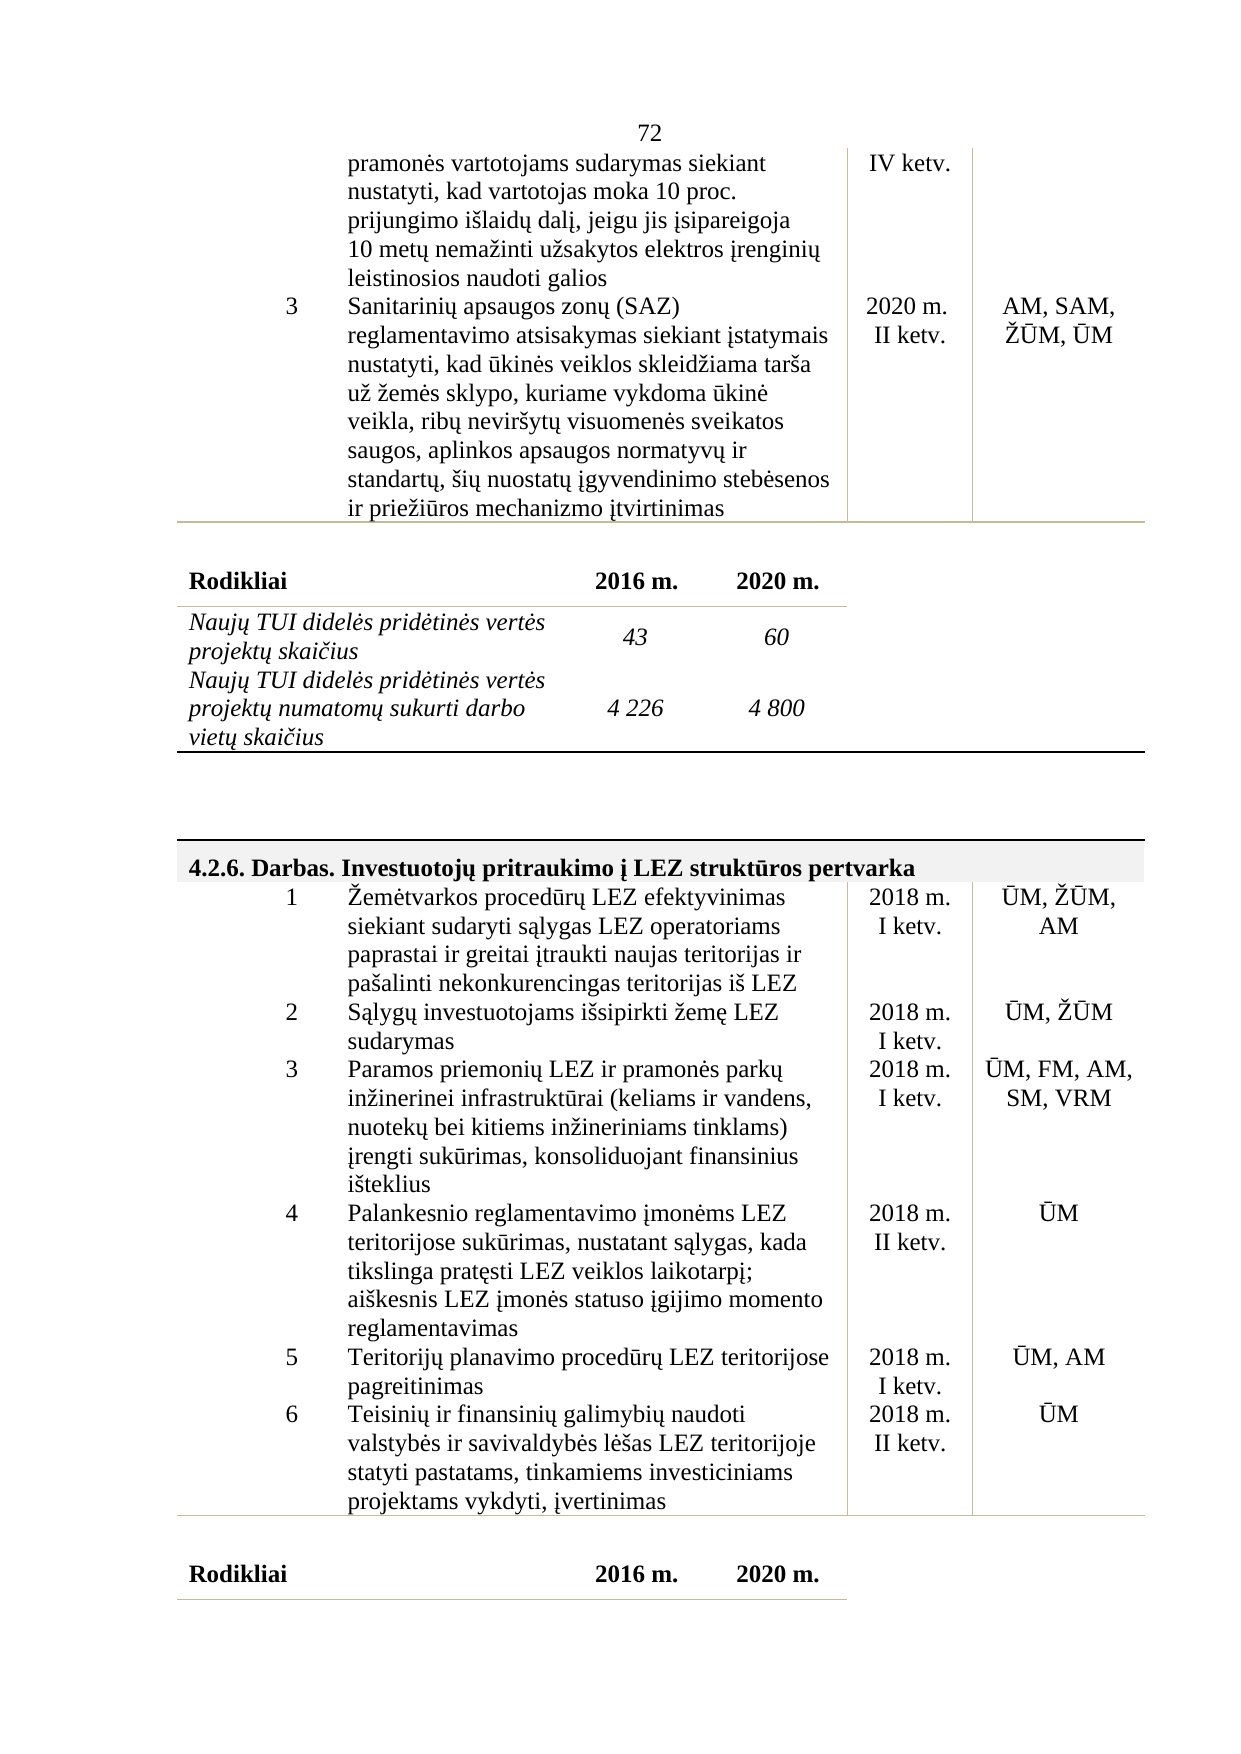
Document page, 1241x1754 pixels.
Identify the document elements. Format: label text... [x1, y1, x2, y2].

table_cell ŪM [973, 1198, 1144, 1342]
table_cell 2018 m. I ketv. [848, 997, 972, 1054]
table_cell 60 [708, 607, 847, 665]
table_cell 2020 m. [708, 1548, 847, 1599]
table_cell 4 800 [708, 665, 847, 751]
table_cell [177, 1198, 247, 1342]
table_cell ŪM, ŽŪM, AM [973, 882, 1144, 997]
table_cell [336, 1516, 527, 1547]
table_cell Teisinių ir finansinių galimybių naudoti valstybės ir savivaldybės lėšas LEZ teritorijoje statyti pastatams, tinkamiems investiciniams projektams vykdyti, įvertinimas [336, 1400, 847, 1514]
table_cell [973, 554, 1144, 606]
table_cell [847, 523, 973, 554]
table_cell 4.2.6. Darbas. Investuotojų pritraukimo į LEZ struktūros pertvarka [177, 841, 1144, 882]
table_cell [527, 753, 564, 782]
table_cell 2016 m. [565, 1548, 708, 1599]
table_cell [177, 1516, 247, 1547]
table_cell [973, 523, 1144, 554]
table_cell 2018 m. I ketv. [848, 882, 972, 997]
table_cell [527, 811, 564, 839]
table_cell AM, SAM, ŽŪM, ŪM [973, 291, 1144, 521]
table_cell ŪM, AM [973, 1342, 1144, 1399]
table_cell [177, 523, 247, 554]
table_cell [565, 782, 708, 811]
table_cell [847, 1548, 973, 1599]
table_cell [708, 811, 847, 839]
table_cell Sąlygų investuotojams išsipirkti žemę LEZ sudarymas [336, 997, 847, 1054]
table_cell ŪM, FM, AM, SM, VRM [973, 1055, 1144, 1198]
table_cell [565, 811, 708, 839]
table_cell ŪM [973, 1400, 1144, 1514]
table_cell 5 [247, 1342, 336, 1399]
table_cell 2020 m. II ketv. [848, 291, 972, 521]
table_cell [177, 997, 247, 1054]
table_cell [847, 753, 973, 782]
table_cell [527, 554, 564, 606]
table_cell [247, 1516, 336, 1547]
table_cell Teritorijų planavimo procedūrų LEZ teritorijose pagreitinimas [336, 1342, 847, 1399]
table_cell 4 [247, 1198, 336, 1342]
table_cell [336, 523, 527, 554]
table_cell pramonės vartotojams sudarymas siekiant nustatyti, kad vartotojas moka 10 proc. prijungimo išlaidų dalį, jeigu jis įsipareigoja 10 metų nemažinti užsakytos elektros įrenginių leistinosios naudoti galios [336, 148, 847, 291]
table_cell 3 [247, 1055, 336, 1198]
table_cell [973, 1548, 1144, 1599]
table_cell Naujų TUI didelės pridėtinės vertės projektų skaičius [177, 607, 564, 665]
table_cell [565, 1516, 708, 1547]
table_cell [565, 753, 708, 782]
table_cell [177, 753, 247, 782]
table_cell [708, 523, 847, 554]
table_cell [177, 811, 247, 839]
table_cell 4 226 [565, 665, 708, 751]
table_cell 2018 m. II ketv. [848, 1198, 972, 1342]
table_cell Žemėtvarkos procedūrų LEZ efektyvinimas siekiant sudaryti sąlygas LEZ operatoriams paprastai ir greitai įtraukti naujas teritorijas ir pašalinti nekonkurencingas teritorijas iš LEZ [336, 882, 847, 997]
table_cell 3 [247, 291, 336, 521]
table_cell 43 [565, 607, 708, 665]
table_cell [973, 606, 1144, 665]
table_cell [336, 1548, 527, 1599]
table_cell Palankesnio reglamentavimo įmonėms LEZ teritorijose sukūrimas, nustatant sąlygas, kada tikslinga pratęsti LEZ veiklos laikotarpį; aiškesnis LEZ įmonės statuso įgijimo momento reglamentavimas [336, 1198, 847, 1342]
table_cell [847, 782, 973, 811]
table_cell [847, 1516, 973, 1547]
table_cell 1 [247, 882, 336, 997]
table_cell [565, 523, 708, 554]
table_cell Rodikliai [177, 554, 336, 606]
table_cell [177, 1400, 247, 1514]
table_cell Naujų TUI didelės pridėtinės vertės projektų numatomų sukurti darbo vietų skaičius [177, 665, 564, 751]
table_cell Rodikliai [177, 1548, 336, 1599]
table_cell [247, 753, 336, 782]
table_cell [973, 1516, 1144, 1547]
table_cell 2016 m. [565, 554, 708, 606]
table_cell [247, 782, 336, 811]
table_cell 2020 m. [708, 554, 847, 606]
table_cell [247, 811, 336, 839]
table_cell Paramos priemonių LEZ ir pramonės parkų inžinerinei infrastruktūrai (keliams ir vandens, nuotekų bei kitiems inžineriniams tinklams) įrengti sukūrimas, konsoliduojant finansinius išteklius [336, 1055, 847, 1198]
table_cell [708, 782, 847, 811]
table_cell [527, 1516, 564, 1547]
table_cell [177, 1055, 247, 1198]
table_cell [708, 753, 847, 782]
table_cell [847, 554, 973, 606]
table_cell 2018 m. I ketv. [848, 1342, 972, 1399]
table_cell [177, 148, 247, 291]
table_cell ŪM, ŽŪM [973, 997, 1144, 1054]
table_cell 6 [247, 1400, 336, 1514]
table_cell [177, 782, 247, 811]
table_cell [527, 523, 564, 554]
table_cell IV ketv. [848, 148, 972, 291]
table_cell [708, 1516, 847, 1547]
table_cell 2018 m. I ketv. [848, 1055, 972, 1198]
table_cell 2 [247, 997, 336, 1054]
table_cell 2018 m. II ketv. [848, 1400, 972, 1514]
table_cell [247, 148, 336, 291]
table_cell [973, 811, 1144, 839]
table_cell [973, 148, 1144, 291]
table_cell [847, 665, 973, 751]
table_cell [527, 1548, 564, 1599]
table_cell [177, 882, 247, 997]
table_cell [973, 782, 1144, 811]
table_cell [336, 753, 527, 782]
table_cell [177, 1342, 247, 1399]
table_cell [847, 606, 973, 665]
table_cell [527, 782, 564, 811]
table_cell [247, 523, 336, 554]
table_cell [177, 291, 247, 521]
table_cell [973, 665, 1144, 751]
table_cell [336, 554, 527, 606]
table_cell [847, 811, 973, 839]
table_cell [336, 782, 527, 811]
table_cell [336, 811, 527, 839]
table_cell Sanitarinių apsaugos zonų (SAZ) reglamentavimo atsisakymas siekiant įstatymais nustatyti, kad ūkinės veiklos skleidžiama tarša už žemės sklypo, kuriame vykdoma ūkinė veikla, ribų neviršytų visuomenės sveikatos saugos, aplinkos apsaugos normatyvų ir standartų, šių nuostatų įgyvendinimo stebėsenos ir priežiūros mechanizmo įtvirtinimas [336, 291, 847, 521]
table_cell [973, 753, 1144, 782]
